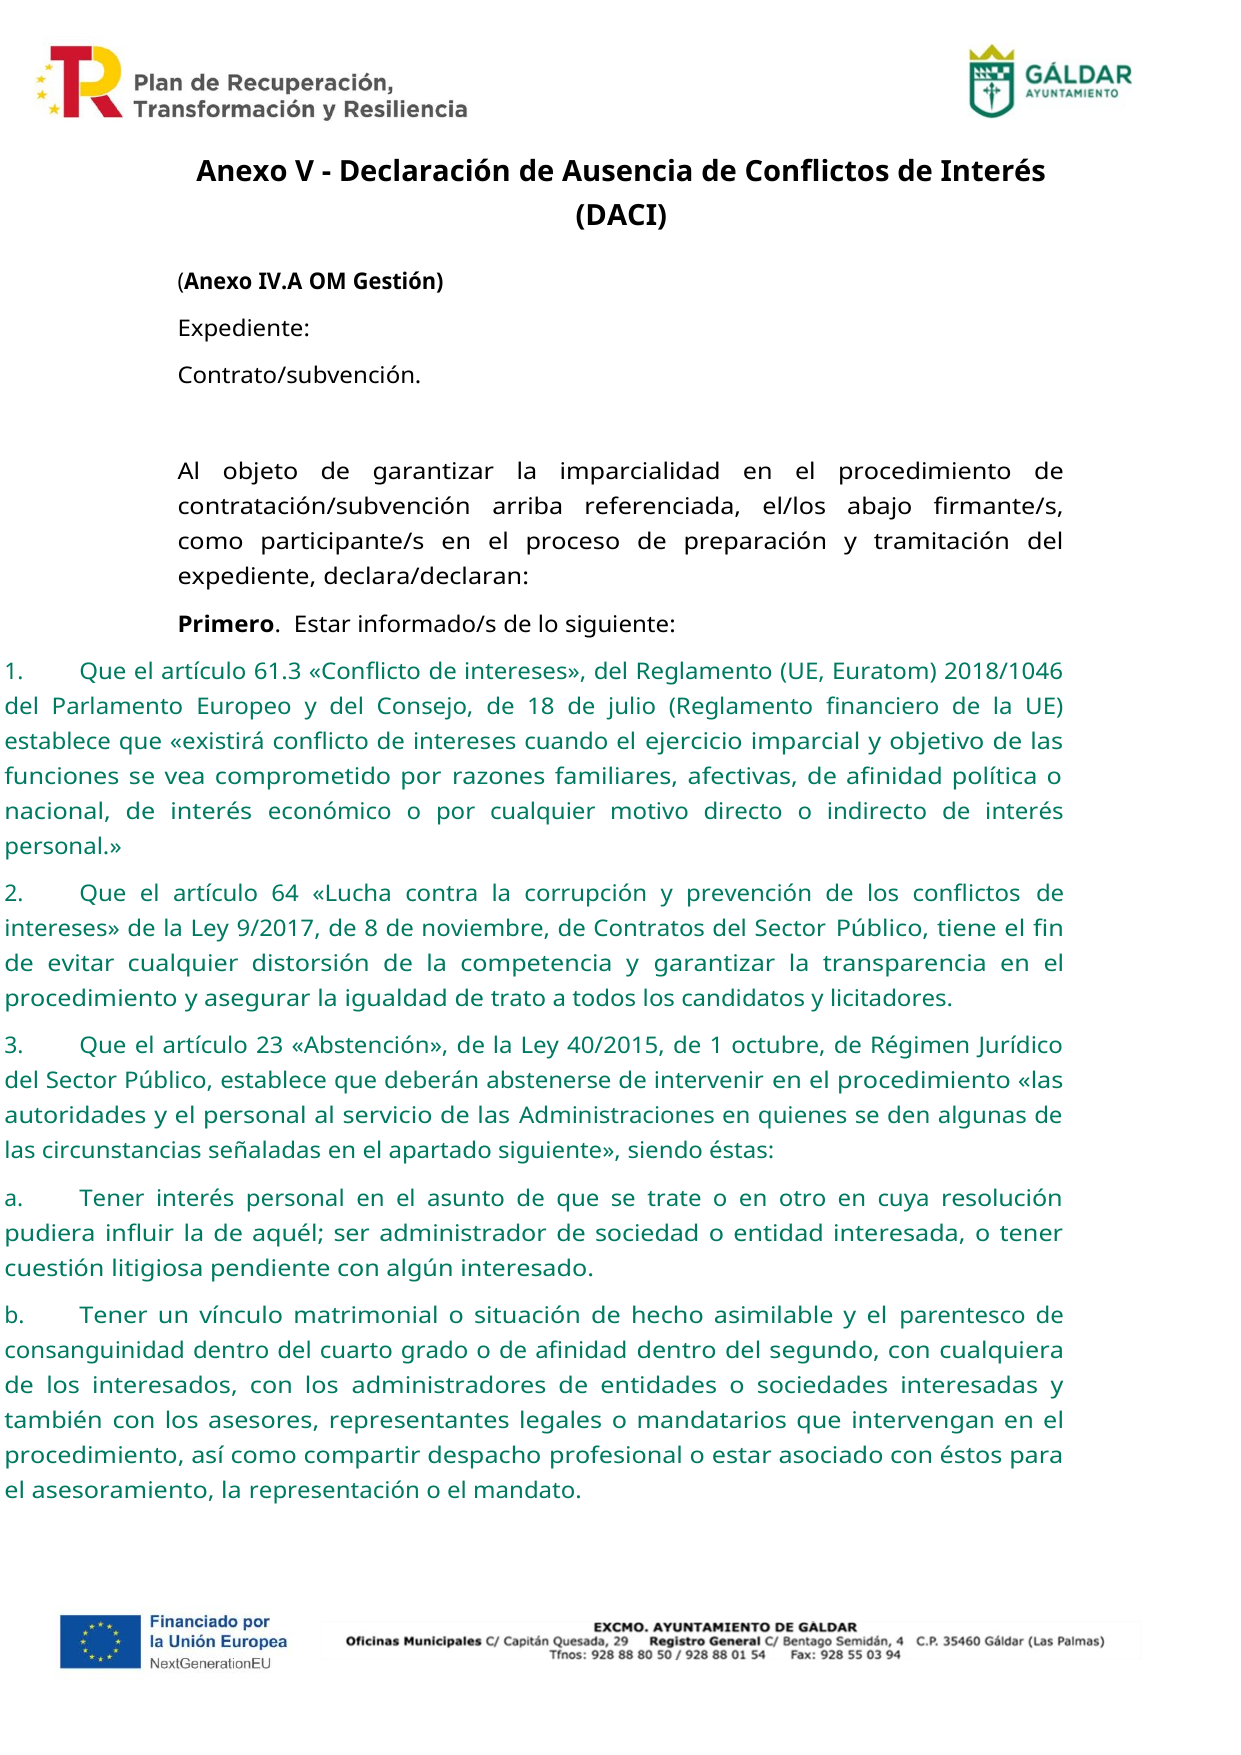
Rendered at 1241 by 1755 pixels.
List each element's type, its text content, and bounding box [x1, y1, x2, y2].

list Tener un vínculo matrimonial o situación de hecho asimilable y el parentesco de consanguinidad dentro del cuarto grado o de afinidad dentro del segundo, con cualquiera de los interesados, con los administradores de entidades o sociedades interesadas y también con los asesores, representantes legales o mandatarios que intervengan en el procedimiento, así como compartir despacho profesional o estar asociado con éstos para el asesoramiento, la representación o el mandato. [4, 1299, 1064, 1505]
text Expediente: [177, 312, 1153, 343]
list Que el artículo 64 «Lucha contra la corrupción y prevención de los conflictos de intereses» de la Ley 9/2017, de 8 de noviembre, de Contratos del Sector Público, tiene el fin de evitar cualquier distorsión de la competencia y garantizar la transparencia en el procedimiento y asegurar la igualdad de trato a todos los candidatos y licitadores. [4, 877, 1064, 1013]
text (Anexo IV.A OM Gestión) [177, 265, 1153, 296]
subtitle Anexo V - Declaración de Ausencia de Conflictos de Interés (DACI) [196, 150, 1123, 234]
list Que el artículo 61.3 «Conflicto de intereses», del Reglamento (UE, Euratom) 2018/1046 del Parlamento Europeo y del Consejo, de 18 de julio (Reglamento financiero de la UE) establece que «existirá conflicto de intereses cuando el ejercicio imparcial y objetivo de las funciones se vea comprometido por razones familiares, afectivas, de afinidad política o nacional, de interés económico o por cualquier motivo directo o indirecto de interés personal.» [4, 655, 1063, 861]
list Tener interés personal en el asunto de que se trate o en otro en cuya resolución pudiera influir la de aquél; ser administrador de sociedad o entidad interesada, o tener cuestión litigiosa pendiente con algún interesado. [4, 1182, 1063, 1283]
text Contrato/subvención. [177, 359, 1153, 391]
text Al objeto de garantizar la imparcialidad en el procedimiento de contratación/subvención arriba referenciada, el/los abajo firmante/s, como participante/s en el proceso de preparación y tramitación del expediente, declara/declaran: [177, 455, 1064, 591]
list Que el artículo 23 «Abstención», de la Ley 40/2015, de 1 octubre, de Régimen Jurídico del Sector Público, establece que deberán abstenerse de intervenir en el procedimiento «las autoridades y el personal al servicio de las Administraciones en quienes se den algunas de las circunstancias señaladas en el apartado siguiente», siendo éstas: [4, 1029, 1063, 1166]
text Primero. Estar informado/s de lo siguiente: [177, 608, 1153, 639]
